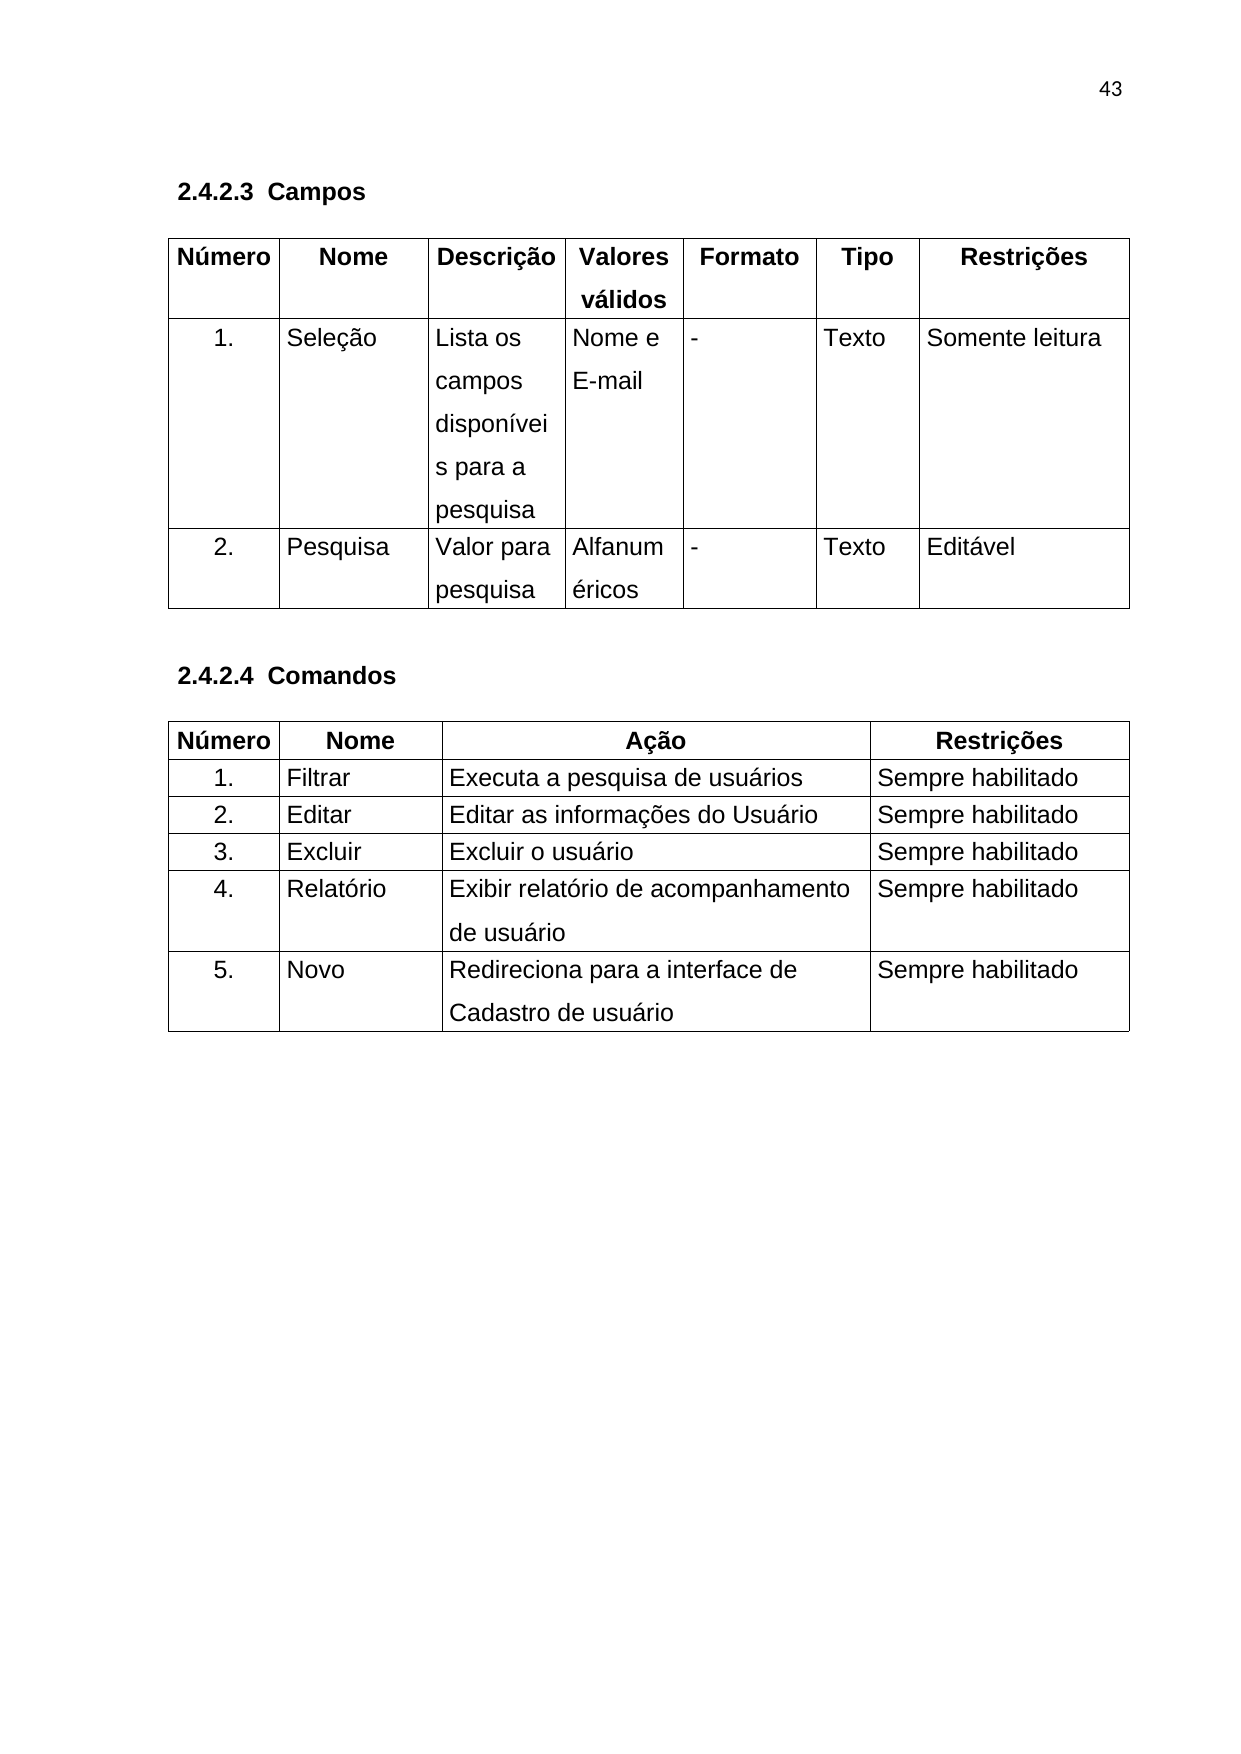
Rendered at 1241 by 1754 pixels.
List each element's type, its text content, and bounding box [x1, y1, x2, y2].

table_header Tipo [817, 239, 919, 318]
table_cell Novo [280, 952, 442, 1031]
table_cell [169, 319, 279, 528]
table_cell [169, 760, 279, 796]
table_header Ação [443, 722, 870, 759]
table_header Valores válidos [566, 239, 683, 318]
table_header Restrições [920, 239, 1129, 318]
table_cell Alfanuméricos [566, 529, 683, 608]
table_cell Sempre habilitado [871, 760, 1129, 796]
table_header Restrições [871, 722, 1129, 759]
table_header Nome [280, 722, 442, 759]
table_cell - [684, 319, 816, 528]
table_cell Excluir o usuário [443, 834, 870, 870]
table_cell Filtrar [280, 760, 442, 796]
table_cell [169, 834, 279, 870]
subtitle Campos [177, 177, 1122, 206]
table_cell Somente leitura [920, 319, 1129, 528]
table_header Nome [280, 239, 428, 318]
table_header Formato [684, 239, 816, 318]
table_cell Exibir relatório de acompanhamento de usuário [443, 871, 870, 951]
table_cell Seleção [280, 319, 428, 528]
table_cell Editar as informações do Usuário [443, 797, 870, 833]
table_cell Nome e E-mail [566, 319, 683, 528]
table_header Descrição [429, 239, 565, 318]
table_header Número [169, 239, 279, 318]
table_cell Pesquisa [280, 529, 428, 608]
table_cell Editar [280, 797, 442, 833]
table_cell Editável [920, 529, 1129, 608]
table_cell Texto [817, 529, 919, 608]
table_cell Excluir [280, 834, 442, 870]
table_cell [169, 529, 279, 608]
table_cell - [684, 529, 816, 608]
table_header Número [169, 722, 279, 759]
table_cell Sempre habilitado [871, 871, 1129, 951]
table_cell Sempre habilitado [871, 797, 1129, 833]
table_cell Relatório [280, 871, 442, 951]
table_cell Sempre habilitado [871, 952, 1129, 1031]
table_cell [169, 797, 279, 833]
table_cell Redireciona para a interface de Cadastro de usuário [443, 952, 870, 1031]
subtitle Comandos [177, 661, 1122, 689]
table_cell Lista os campos disponíveis para a pesquisa [429, 319, 565, 528]
table_cell Sempre habilitado [871, 834, 1129, 870]
table_cell Texto [817, 319, 919, 528]
table_cell [169, 952, 279, 1031]
table_cell Valor para pesquisa [429, 529, 565, 608]
table_cell [169, 871, 279, 951]
table_cell Executa a pesquisa de usuários [443, 760, 870, 796]
